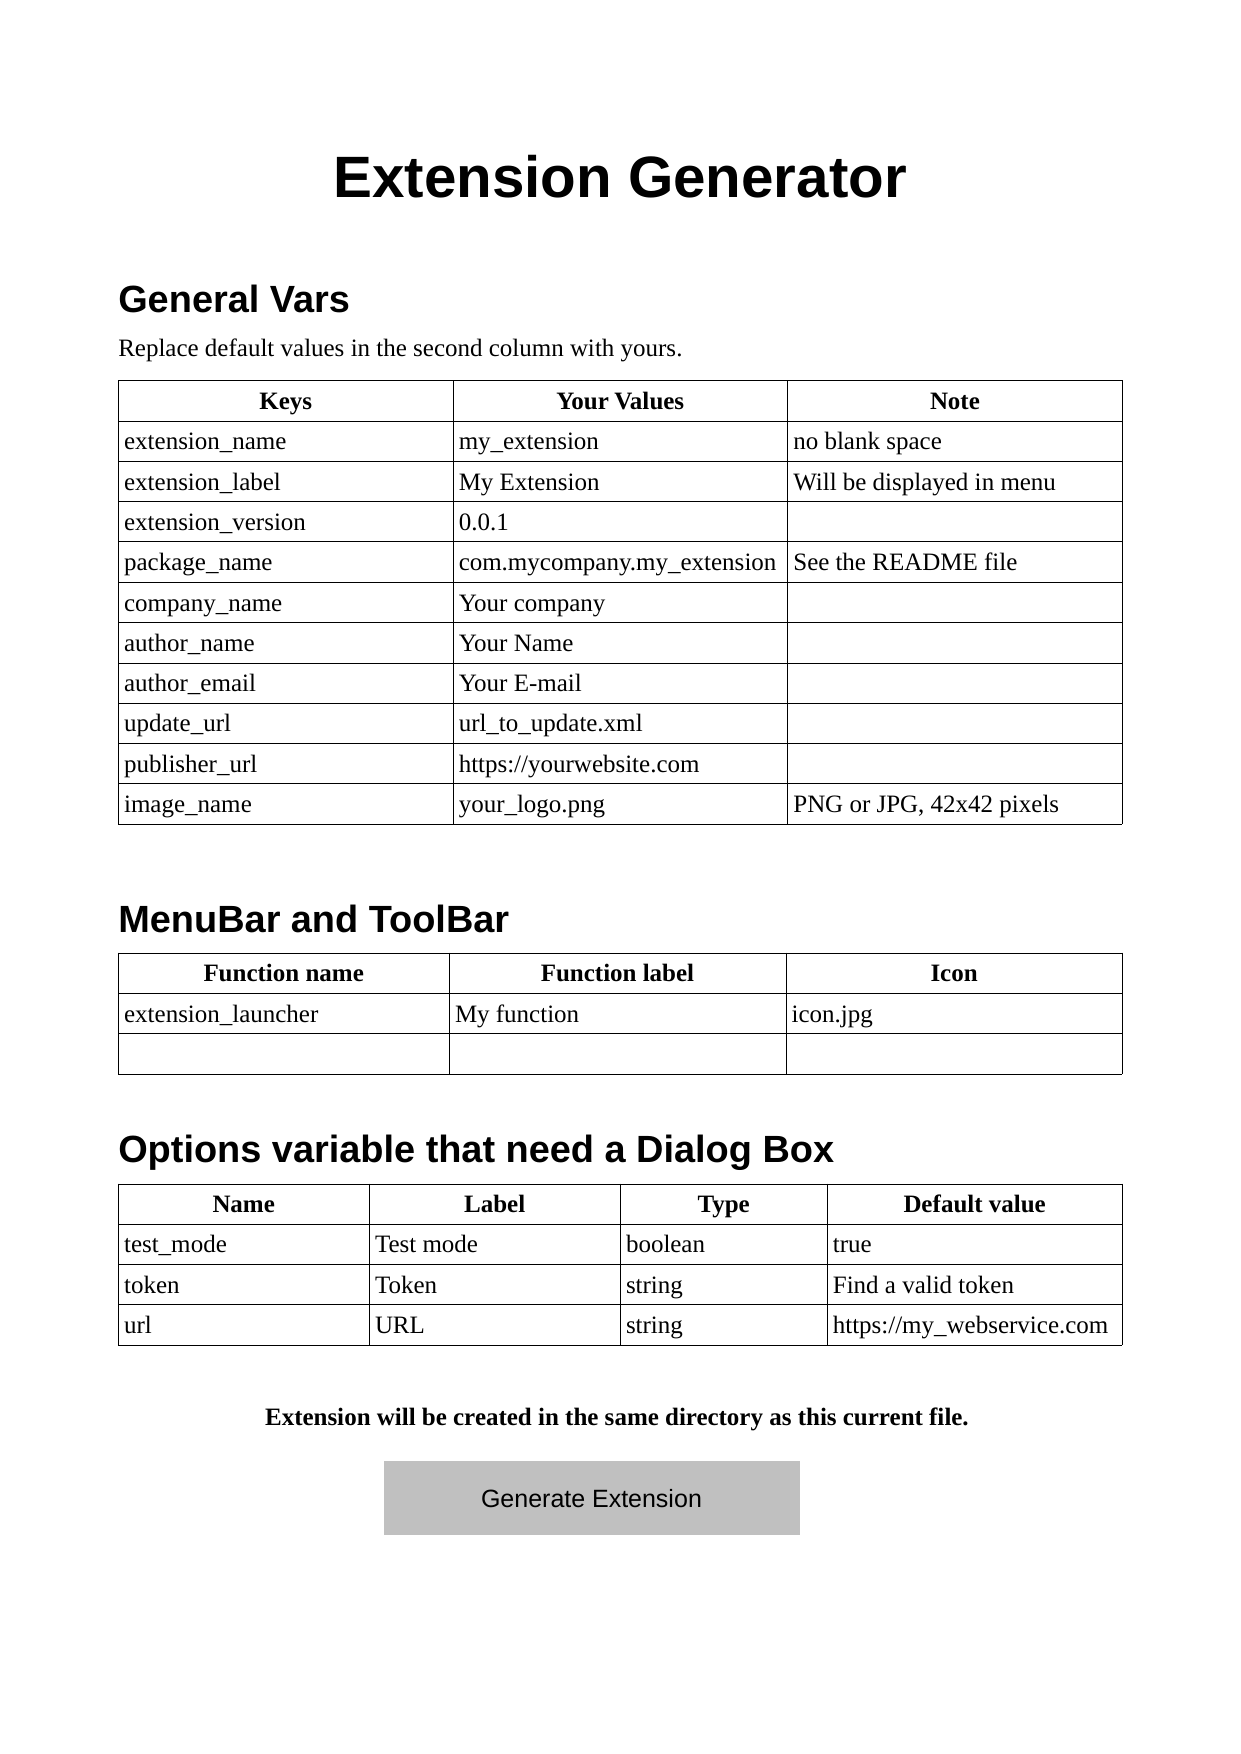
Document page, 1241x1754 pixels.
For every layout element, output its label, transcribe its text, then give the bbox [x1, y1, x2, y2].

table_cell publisher_url [119, 744, 453, 783]
title Extension Generator [118, 143, 1122, 210]
table_cell string [621, 1265, 827, 1304]
table_header Function label [450, 954, 786, 993]
text Extension will be created in the same directory as this current file. [118, 1402, 1122, 1431]
table_cell string [621, 1305, 827, 1345]
table_header Your Values [454, 381, 787, 421]
table_cell url_to_update.xml [454, 704, 787, 743]
table_cell Your Name [454, 623, 787, 662]
table_cell My Extension [454, 462, 787, 501]
table_cell true [828, 1225, 1122, 1264]
table_cell My function [450, 994, 786, 1033]
table_cell [119, 1034, 449, 1073]
table_cell package_name [119, 542, 453, 582]
table_cell your_logo.png [454, 784, 787, 824]
table_cell [787, 1034, 1122, 1073]
table_cell [788, 623, 1122, 662]
table_header Note [788, 381, 1122, 421]
table_cell update_url [119, 704, 453, 743]
table_cell com.mycompany.my_extension [454, 542, 787, 582]
table_cell [788, 502, 1122, 541]
table_cell 0.0.1 [454, 502, 787, 541]
table_cell Test mode [370, 1225, 620, 1264]
table_header Icon [787, 954, 1122, 993]
table_header Name [119, 1185, 369, 1224]
table_cell See the README file [788, 542, 1122, 582]
table_cell icon.jpg [787, 994, 1122, 1033]
table_cell image_name [119, 784, 453, 824]
table_cell [450, 1034, 786, 1073]
table_header Label [370, 1185, 620, 1224]
table_cell token [119, 1265, 369, 1304]
table_cell [788, 704, 1122, 743]
table_cell extension_version [119, 502, 453, 541]
table_header Function name [119, 954, 449, 993]
table_cell extension_label [119, 462, 453, 501]
table_cell extension_launcher [119, 994, 449, 1033]
table_header Keys [119, 381, 453, 421]
table_cell extension_name [119, 422, 453, 461]
table_cell [788, 583, 1122, 622]
subtitle MenuBar and ToolBar [118, 896, 1122, 940]
table_cell PNG or JPG, 42x42 pixels [788, 784, 1122, 824]
table_cell URL [370, 1305, 620, 1345]
subtitle General Vars [118, 276, 1122, 320]
table_cell url [119, 1305, 369, 1345]
table_cell https://yourwebsite.com [454, 744, 787, 783]
table_cell Your E-mail [454, 664, 787, 703]
table_header Default value [828, 1185, 1122, 1224]
table_cell [788, 744, 1122, 783]
table_cell author_email [119, 664, 453, 703]
table_cell Find a valid token [828, 1265, 1122, 1304]
table_header Type [621, 1185, 827, 1224]
table_cell Will be displayed in menu [788, 462, 1122, 501]
text Replace default values in the second column with yours. [118, 333, 1122, 361]
table_cell my_extension [454, 422, 787, 461]
table_cell author_name [119, 623, 453, 662]
table_cell Token [370, 1265, 620, 1304]
subtitle Options variable that need a Dialog Box [118, 1127, 1122, 1171]
table_cell test_mode [119, 1225, 369, 1264]
table_cell [788, 664, 1122, 703]
table_cell https://my_webservice.com [828, 1305, 1122, 1345]
table_cell Your company [454, 583, 787, 622]
table_cell boolean [621, 1225, 827, 1264]
table_cell no blank space [788, 422, 1122, 461]
table_cell company_name [119, 583, 453, 622]
